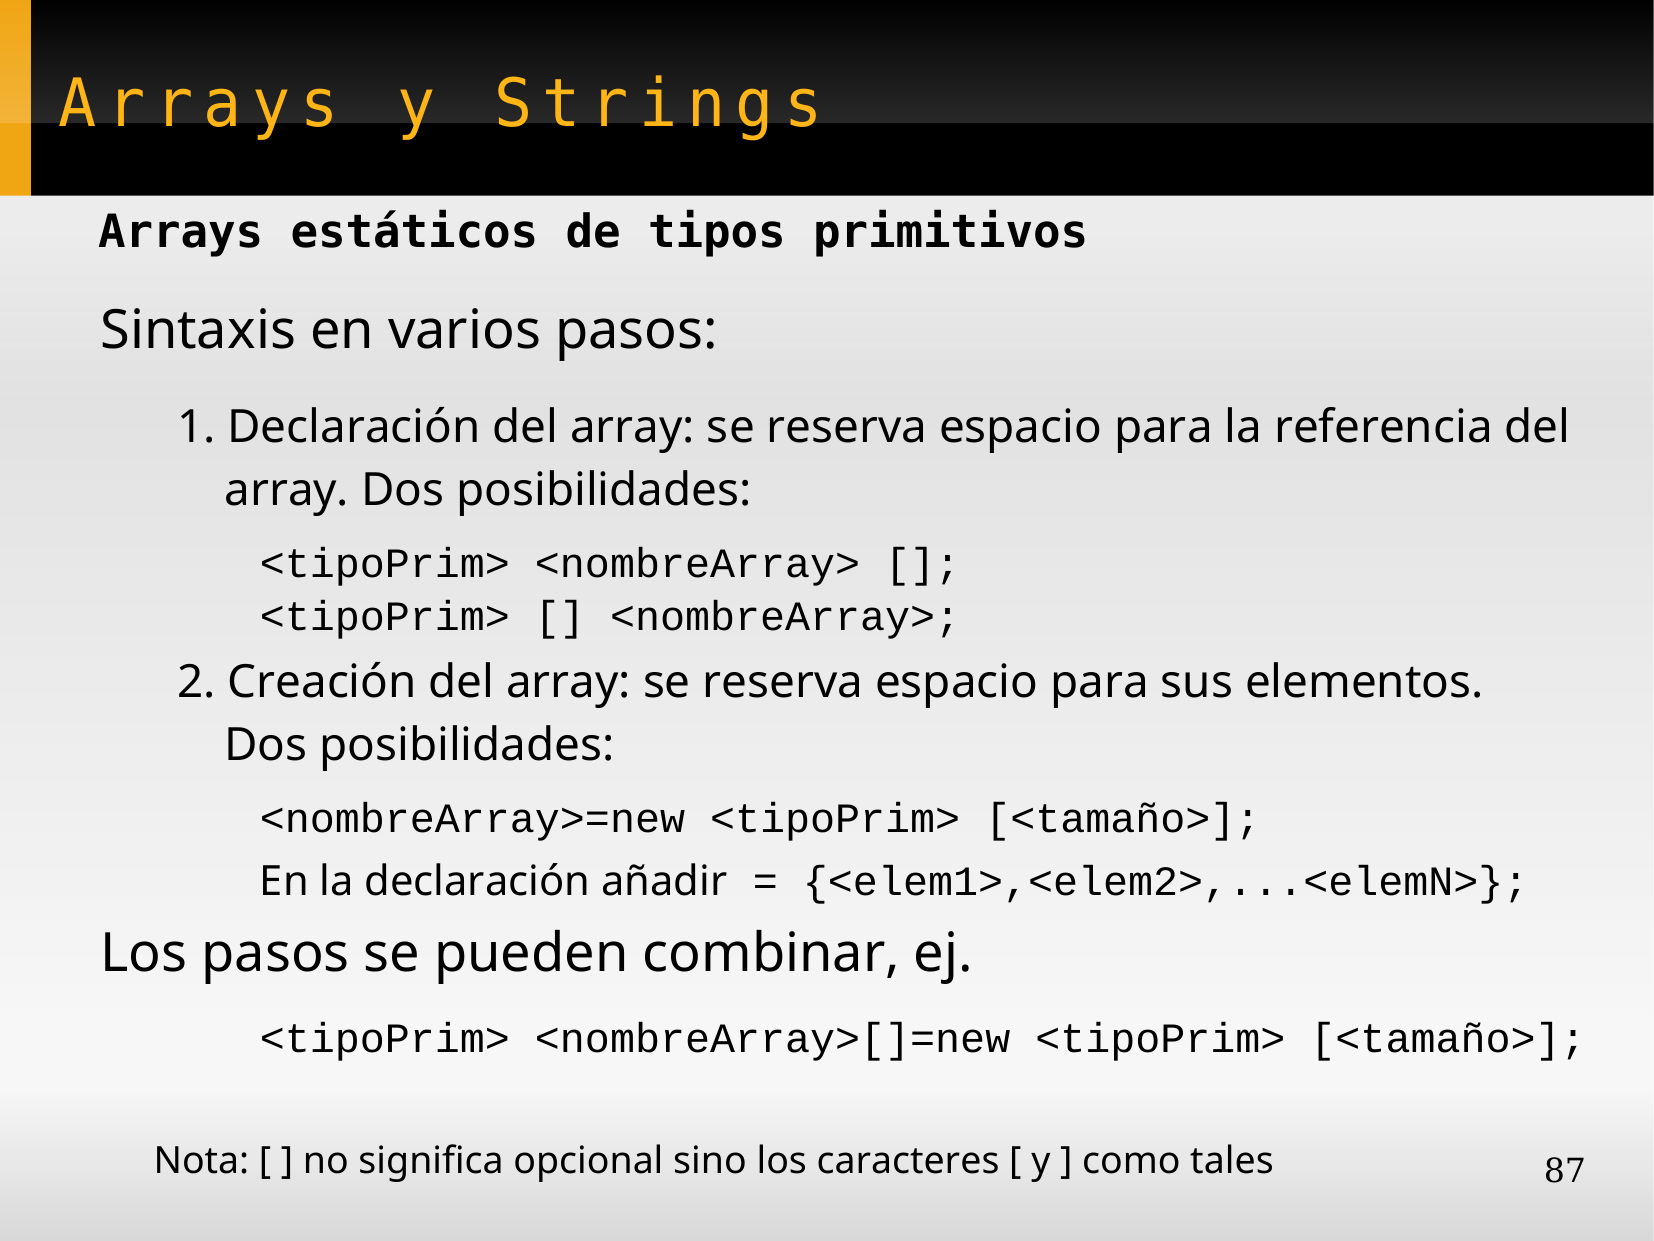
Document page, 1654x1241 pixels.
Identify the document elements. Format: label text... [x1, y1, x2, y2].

title Arrays y Strings [59, 29, 1595, 178]
picture [0, 0, 1654, 1241]
list Sintaxis en varios pasos: 1. Declaración del array: se reserva espacio para la referencia del array. Dos posibilidades: <tipoPrim> <nombreArray> []; <tipoPrim> [] <nombreArray>; 2. Creación del array: se reserva espacio para sus elementos. Dos posibilidades: <nombreArray>=new <tipoPrim> [<tamaño>]; En la declaración añadir = {<elem1>,<elem2>,...<elemN>}; Los pasos se pueden combinar, ej. <tipoPrim> <nombreArray>[]=new <tipoPrim> [<tamaño>]; Nota: [ ] no significa opcional sino los caracteres [ y ] como tales [82, 290, 1625, 1122]
text_box Arrays estáticos de tipos primitivos [83, 197, 1103, 266]
